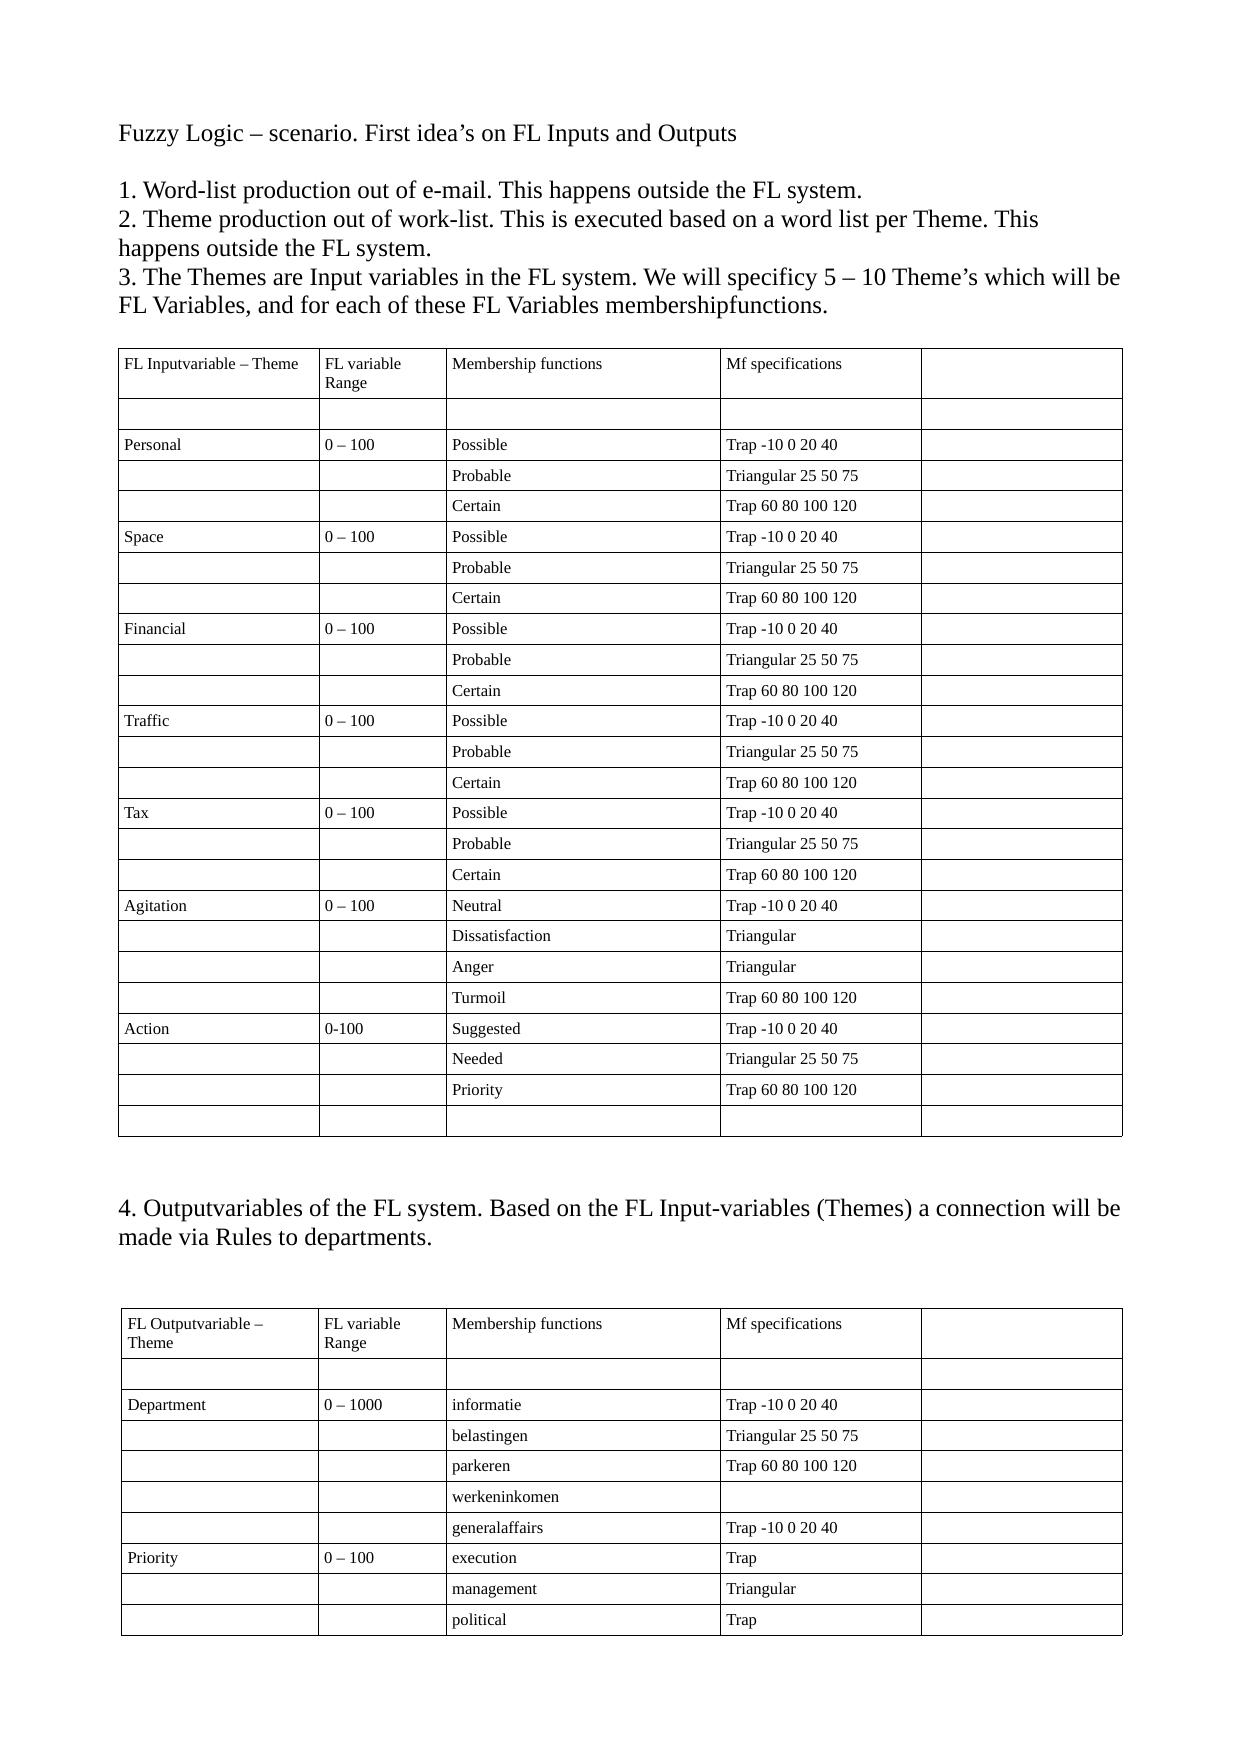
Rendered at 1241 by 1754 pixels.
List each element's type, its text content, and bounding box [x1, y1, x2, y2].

table_cell [922, 1513, 1122, 1542]
table_cell [922, 706, 1122, 736]
table_cell 0 – 100 [320, 522, 446, 552]
table_cell Certain [447, 584, 720, 613]
table_cell Agitation [119, 891, 319, 920]
table_cell Space [119, 522, 319, 552]
table_cell [922, 1451, 1122, 1481]
table_cell Probable [447, 737, 720, 767]
table_cell Triangular 25 50 75 [721, 645, 921, 674]
table_cell Triangular [721, 1574, 921, 1604]
table_cell Possible [447, 614, 720, 644]
table_cell [119, 399, 319, 429]
table_cell [447, 1359, 720, 1389]
table_cell [119, 491, 319, 521]
table_cell management [447, 1574, 720, 1604]
table_header FL variable Range [319, 1309, 446, 1358]
table_cell 0 – 100 [320, 706, 446, 736]
table_cell [319, 1605, 446, 1634]
table_cell [320, 952, 446, 982]
table_cell Probable [447, 645, 720, 674]
table_cell [922, 491, 1122, 521]
table_cell [122, 1482, 318, 1512]
table_cell Needed [447, 1044, 720, 1074]
table_cell [922, 737, 1122, 767]
table_cell [922, 584, 1122, 613]
table_cell Triangular 25 50 75 [721, 461, 921, 490]
table_cell Possible [447, 430, 720, 459]
table_cell Triangular [721, 921, 921, 951]
table_cell [922, 829, 1122, 859]
table_cell Certain [447, 491, 720, 521]
table_cell [320, 491, 446, 521]
table_header Mf specifications [721, 349, 921, 398]
table_header [922, 349, 1122, 398]
table_cell Trap [721, 1605, 921, 1634]
table_cell Trap 60 80 100 120 [721, 584, 921, 613]
table_cell Trap -10 0 20 40 [721, 1513, 921, 1542]
table_cell [320, 1106, 446, 1136]
table_cell belastingen [447, 1421, 720, 1450]
table_cell Trap -10 0 20 40 [721, 1014, 921, 1043]
table_cell Probable [447, 553, 720, 582]
table_cell Trap 60 80 100 120 [721, 676, 921, 705]
table_cell Triangular 25 50 75 [721, 1044, 921, 1074]
table_cell [119, 461, 319, 490]
table_cell [119, 768, 319, 797]
table_cell Triangular 25 50 75 [721, 829, 921, 859]
table_cell [320, 553, 446, 582]
table_cell Trap 60 80 100 120 [721, 768, 921, 797]
table_cell [922, 1482, 1122, 1512]
text 4. Outputvariables of the FL system. Based on the FL Input-variables (Themes) a connection will be made via Rules to departments. [118, 1193, 1122, 1251]
table_cell Priority [122, 1544, 318, 1573]
table_cell [922, 1544, 1122, 1573]
table_cell Neutral [447, 891, 720, 920]
table_cell [319, 1574, 446, 1604]
table_cell [119, 676, 319, 705]
table_cell Personal [119, 430, 319, 459]
table_header FL Inputvariable – Theme [119, 349, 319, 398]
table_cell [922, 676, 1122, 705]
table_cell Financial [119, 614, 319, 644]
table_cell [122, 1574, 318, 1604]
table_cell Certain [447, 860, 720, 890]
table_cell [119, 983, 319, 1013]
table_cell [922, 1359, 1122, 1389]
table_cell [922, 522, 1122, 552]
table_cell Trap -10 0 20 40 [721, 799, 921, 828]
table_cell [721, 1359, 921, 1389]
table_cell 0 – 100 [320, 799, 446, 828]
text 2. Theme production out of work-list. This is executed based on a word list per Theme. This happens outside the FL system. [118, 204, 1122, 262]
table_cell [119, 645, 319, 674]
table_cell [320, 829, 446, 859]
table_cell Turmoil [447, 983, 720, 1013]
table_cell [320, 1044, 446, 1074]
table_cell execution [447, 1544, 720, 1573]
table_cell [119, 1106, 319, 1136]
table_cell [721, 399, 921, 429]
table_cell Action [119, 1014, 319, 1043]
table_cell [119, 584, 319, 613]
table_cell [320, 768, 446, 797]
table_cell parkeren [447, 1451, 720, 1481]
table_cell 0-100 [320, 1014, 446, 1043]
table_cell [320, 676, 446, 705]
table_cell Trap -10 0 20 40 [721, 706, 921, 736]
table_cell [320, 399, 446, 429]
table_header Mf specifications [721, 1309, 921, 1358]
table_cell Trap -10 0 20 40 [721, 614, 921, 644]
table_cell Triangular 25 50 75 [721, 737, 921, 767]
table_cell [922, 1014, 1122, 1043]
table_cell [922, 983, 1122, 1013]
table_cell [319, 1451, 446, 1481]
table_cell generalaffairs [447, 1513, 720, 1542]
table_cell [922, 1605, 1122, 1634]
table_cell Possible [447, 522, 720, 552]
table_cell Traffic [119, 706, 319, 736]
table_cell [922, 430, 1122, 459]
table_cell [119, 860, 319, 890]
table_header Membership functions [447, 349, 720, 398]
table_cell Trap -10 0 20 40 [721, 522, 921, 552]
table_cell [447, 399, 720, 429]
table_cell [119, 952, 319, 982]
table_cell [119, 829, 319, 859]
table_cell Suggested [447, 1014, 720, 1043]
table_cell [319, 1421, 446, 1450]
table_cell [320, 983, 446, 1013]
table_cell [119, 921, 319, 951]
table_cell Triangular [721, 952, 921, 982]
table_cell [922, 1390, 1122, 1419]
table_cell Probable [447, 829, 720, 859]
table_cell [922, 1574, 1122, 1604]
table_cell [319, 1513, 446, 1542]
table_cell Anger [447, 952, 720, 982]
table_cell Triangular 25 50 75 [721, 1421, 921, 1450]
text Fuzzy Logic – scenario. First idea’s on FL Inputs and Outputs [118, 118, 1122, 147]
table_cell [922, 553, 1122, 582]
table_cell [122, 1451, 318, 1481]
table_cell 0 – 100 [320, 430, 446, 459]
table_header [922, 1309, 1122, 1358]
table_cell [922, 891, 1122, 920]
table_cell [922, 645, 1122, 674]
table_cell [922, 614, 1122, 644]
table_cell Tax [119, 799, 319, 828]
table_cell political [447, 1605, 720, 1634]
table_cell [320, 584, 446, 613]
table_header FL Outputvariable – Theme [122, 1309, 318, 1358]
table_cell [319, 1482, 446, 1512]
table_cell [122, 1359, 318, 1389]
table_cell [922, 799, 1122, 828]
text 3. The Themes are Input variables in the FL system. We will specificy 5 – 10 Theme’s which will be FL Variables, and for each of these FL Variables membershipfunctions. [118, 262, 1122, 319]
table_cell [922, 1044, 1122, 1074]
table_cell Triangular 25 50 75 [721, 553, 921, 582]
table_cell Priority [447, 1075, 720, 1105]
table_cell [119, 553, 319, 582]
table_cell werkeninkomen [447, 1482, 720, 1512]
table_cell [119, 1044, 319, 1074]
table_cell Probable [447, 461, 720, 490]
table_cell [922, 399, 1122, 429]
table_cell Possible [447, 799, 720, 828]
table_cell Possible [447, 706, 720, 736]
table_cell Trap -10 0 20 40 [721, 430, 921, 459]
table_cell Trap -10 0 20 40 [721, 1390, 921, 1419]
table_cell [122, 1605, 318, 1634]
table_cell [319, 1359, 446, 1389]
table_cell Trap 60 80 100 120 [721, 1451, 921, 1481]
table_cell [119, 1075, 319, 1105]
table_cell [922, 461, 1122, 490]
table_cell [922, 860, 1122, 890]
table_cell Trap -10 0 20 40 [721, 891, 921, 920]
table_cell [922, 1106, 1122, 1136]
table_cell Trap 60 80 100 120 [721, 1075, 921, 1105]
table_cell [721, 1482, 921, 1512]
table_cell 0 – 100 [320, 614, 446, 644]
table_cell Department [122, 1390, 318, 1419]
table_cell [320, 461, 446, 490]
table_cell Trap 60 80 100 120 [721, 983, 921, 1013]
table_header Membership functions [447, 1309, 720, 1358]
table_cell [922, 768, 1122, 797]
table_cell [119, 737, 319, 767]
table_cell [320, 645, 446, 674]
table_cell Trap 60 80 100 120 [721, 491, 921, 521]
table_cell [122, 1513, 318, 1542]
table_cell [922, 1421, 1122, 1450]
table_cell [922, 952, 1122, 982]
table_cell [447, 1106, 720, 1136]
table_cell 0 – 1000 [319, 1390, 446, 1419]
table_cell [320, 921, 446, 951]
table_header FL variable Range [320, 349, 446, 398]
table_cell [320, 860, 446, 890]
table_cell [122, 1421, 318, 1450]
table_cell Trap [721, 1544, 921, 1573]
table_cell Dissatisfaction [447, 921, 720, 951]
table_cell [922, 1075, 1122, 1105]
table_cell informatie [447, 1390, 720, 1419]
table_cell [922, 921, 1122, 951]
table_cell [320, 1075, 446, 1105]
table_cell 0 – 100 [319, 1544, 446, 1573]
table_cell [721, 1106, 921, 1136]
text 1. Word-list production out of e-mail. This happens outside the FL system. [118, 176, 1122, 204]
table_cell 0 – 100 [320, 891, 446, 920]
table_cell Trap 60 80 100 120 [721, 860, 921, 890]
table_cell [320, 737, 446, 767]
table_cell Certain [447, 676, 720, 705]
table_cell Certain [447, 768, 720, 797]
